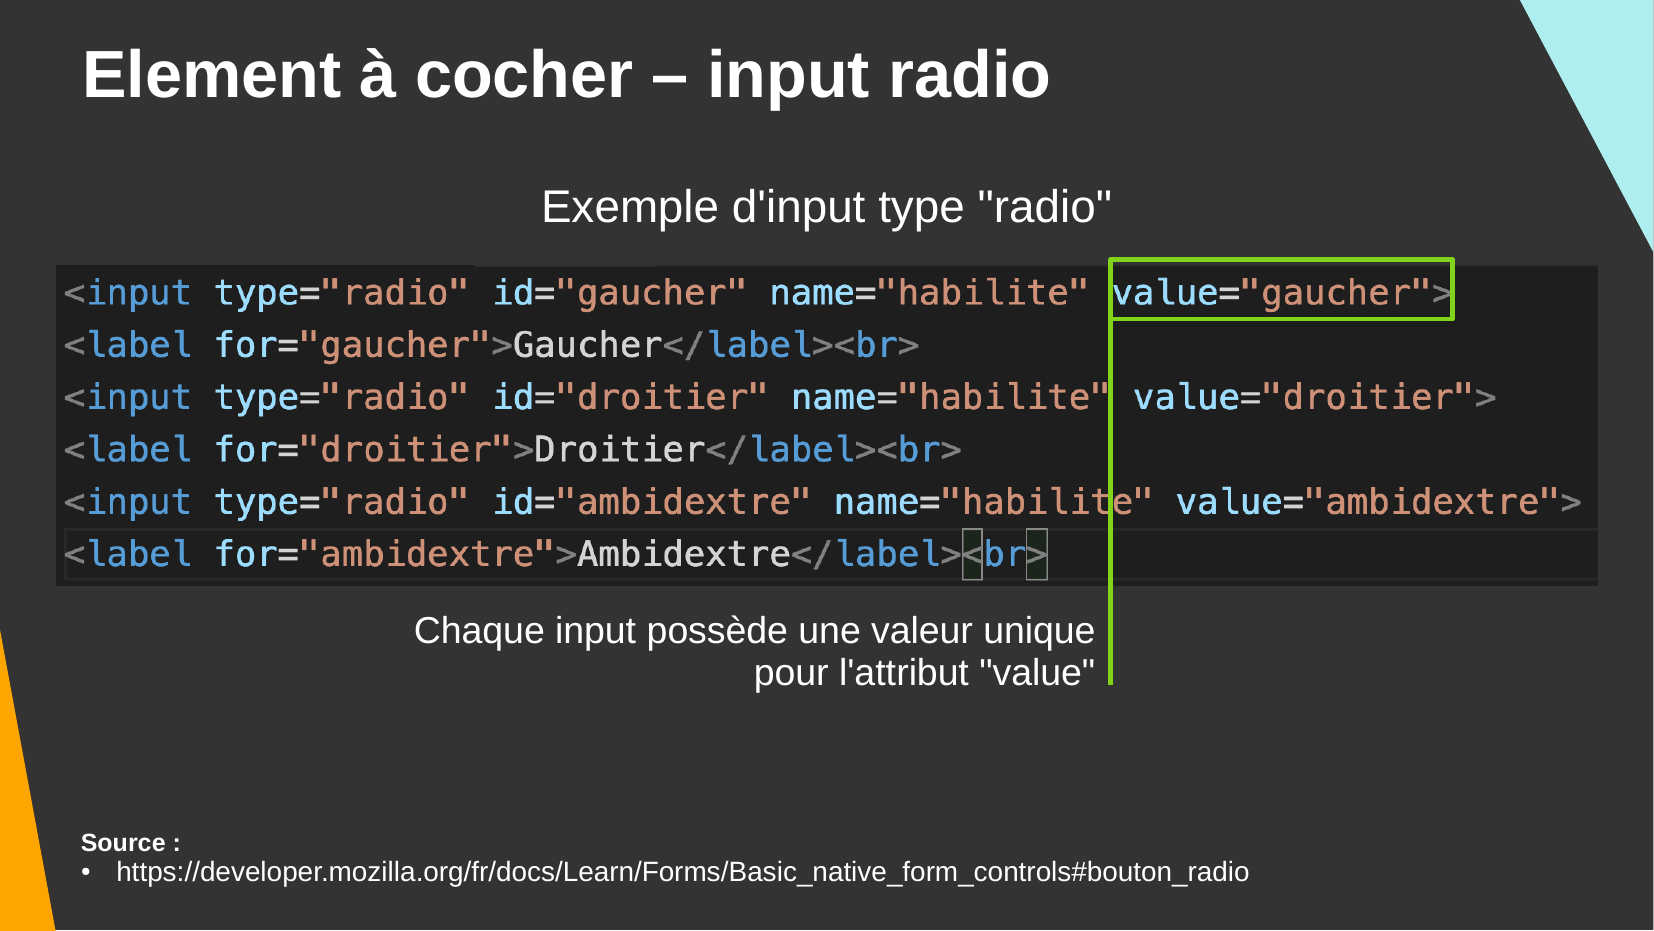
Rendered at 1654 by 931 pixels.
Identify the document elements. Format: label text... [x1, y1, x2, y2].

text_box Chaque input possède une valeur unique pour l'attribut "value" [330, 602, 1111, 702]
title Element à cocher – input radio [82, 37, 1571, 114]
picture [1113, 265, 1598, 586]
text_box [1519, 0, 1654, 254]
text_box [0, 629, 56, 931]
picture [1113, 265, 1450, 317]
text_box Source : https://developer.mozilla.org/fr/docs/Learn/Forms/Basic_native_form_controls#bouton_radio [66, 820, 1552, 896]
title Exemple d'input type "radio" [126, 180, 1527, 233]
picture [56, 265, 1108, 586]
